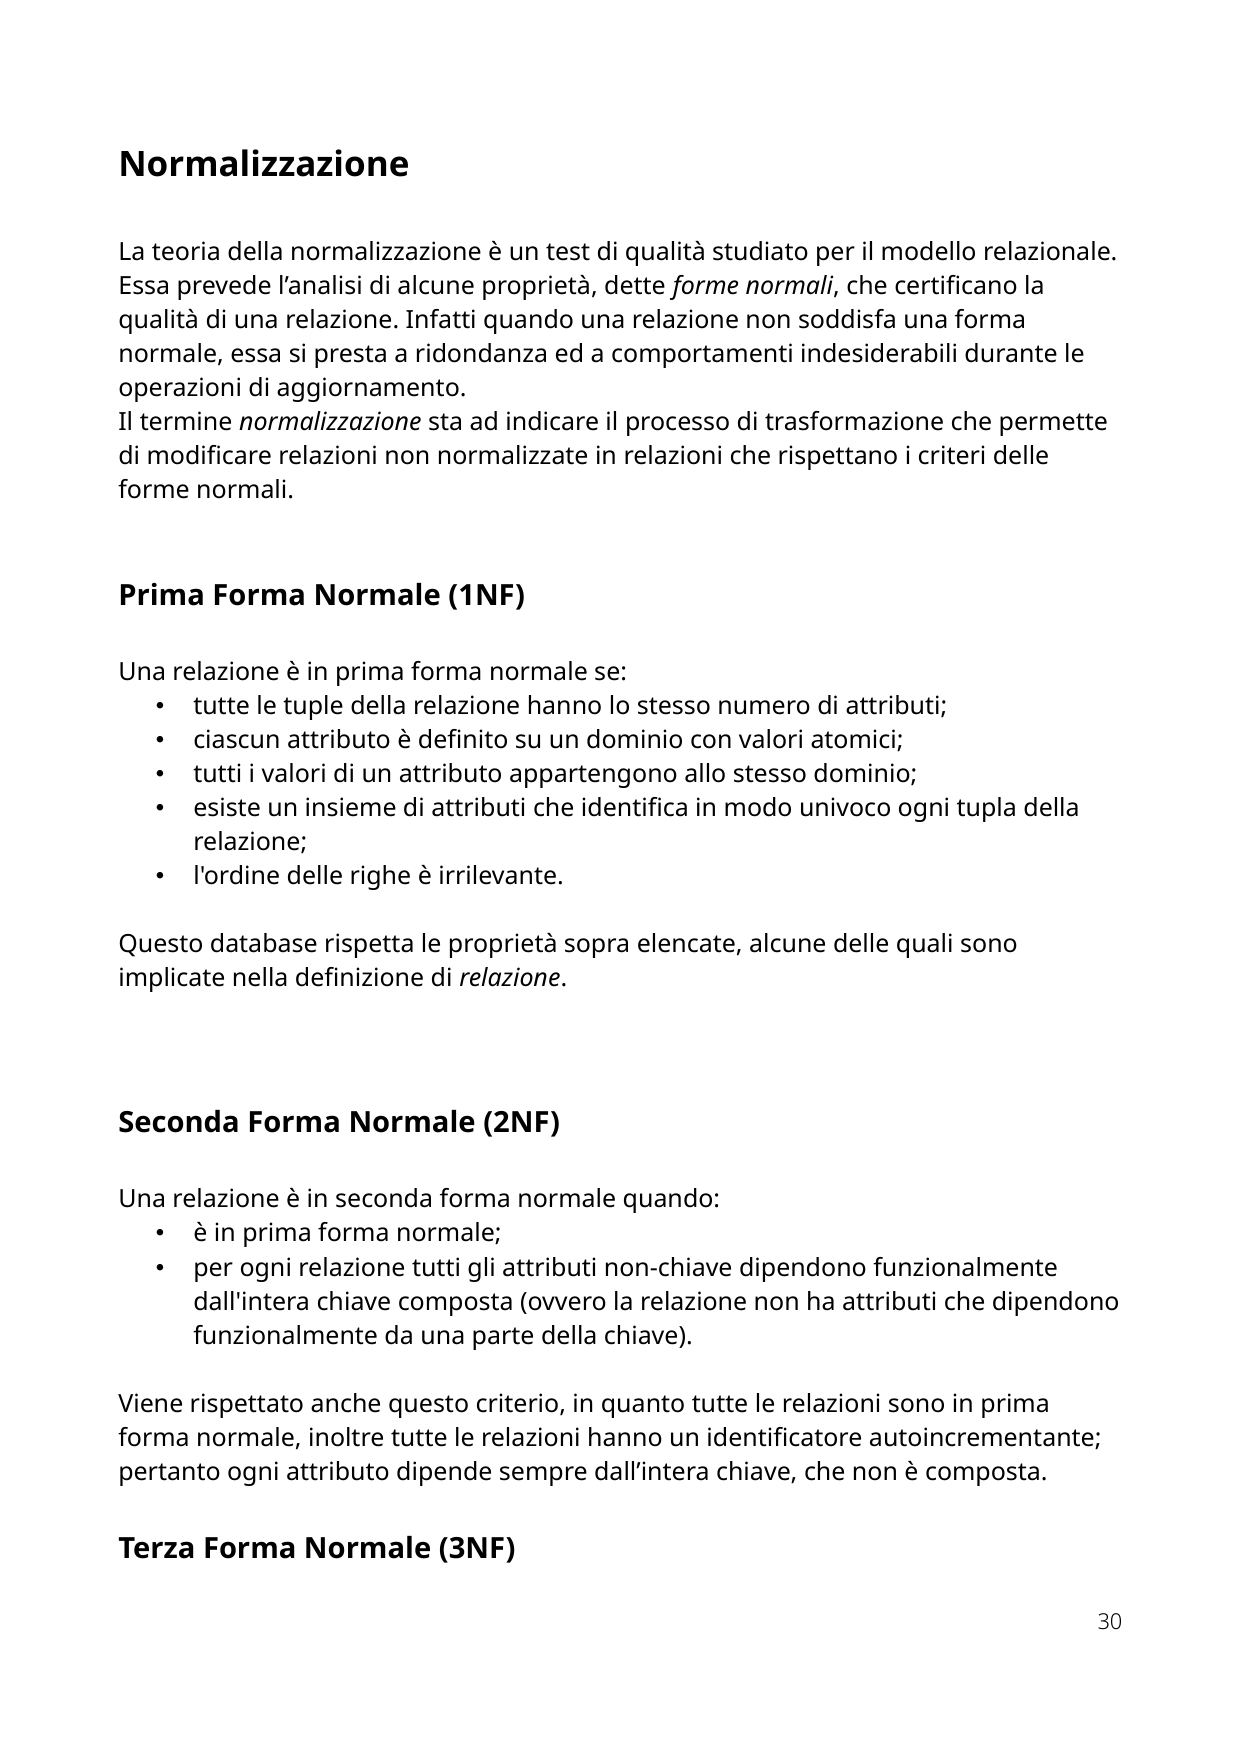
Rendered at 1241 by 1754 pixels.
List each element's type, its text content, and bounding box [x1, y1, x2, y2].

text La teoria della normalizzazione è un test di qualità studiato per il modello relazionale. [118, 233, 1122, 267]
list per ogni relazione tutti gli attributi non-chiave dipendono funzionalmente dall'intera chiave composta (ovvero la relazione non ha attributi che dipendono funzionalmente da una parte della chiave). [156, 1249, 1122, 1351]
subtitle Normalizzazione [118, 139, 1122, 187]
text Viene rispettato anche questo criterio, in quanto tutte le relazioni sono in prima forma normale, inoltre tutte le relazioni hanno un identificatore autoincrementante; pertanto ogni attributo dipende sempre dall’intera chiave, che non è composta. [118, 1385, 1122, 1488]
list esiste un insieme di attributi che identifica in modo univoco ogni tupla della relazione; [156, 789, 1122, 858]
list ciascun attributo è definito su un dominio con valori atomici; [156, 721, 1122, 755]
list tutti i valori di un attributo appartengono allo stesso dominio; [156, 755, 1122, 789]
text Una relazione è in seconda forma normale quando: [118, 1181, 1122, 1215]
text Prima Forma Normale (1NF) [118, 574, 1122, 613]
list è in prima forma normale; [156, 1215, 1122, 1249]
text Una relazione è in prima forma normale se: [118, 653, 1122, 687]
text Essa prevede l’analisi di alcune proprietà, dette forme normali, che certificano la qualità di una relazione. Infatti quando una relazione non soddisfa una forma normale, essa si presta a ridondanza ed a comportamenti indesiderabili durante le operazioni di aggiornamento. [118, 267, 1122, 403]
text Terza Forma Normale (3NF) [118, 1527, 1122, 1567]
list tutte le tuple della relazione hanno lo stesso numero di attributi; [156, 687, 1122, 721]
text Seconda Forma Normale (2NF) [118, 1102, 1122, 1141]
text Il termine normalizzazione sta ad indicare il processo di trasformazione che permette di modificare relazioni non normalizzate in relazioni che rispettano i criteri delle forme normali. [118, 403, 1122, 506]
text Questo database rispetta le proprietà sopra elencate, alcune delle quali sono implicate nella definizione di relazione. [118, 926, 1122, 994]
list l'ordine delle righe è irrilevante. [156, 858, 1122, 892]
